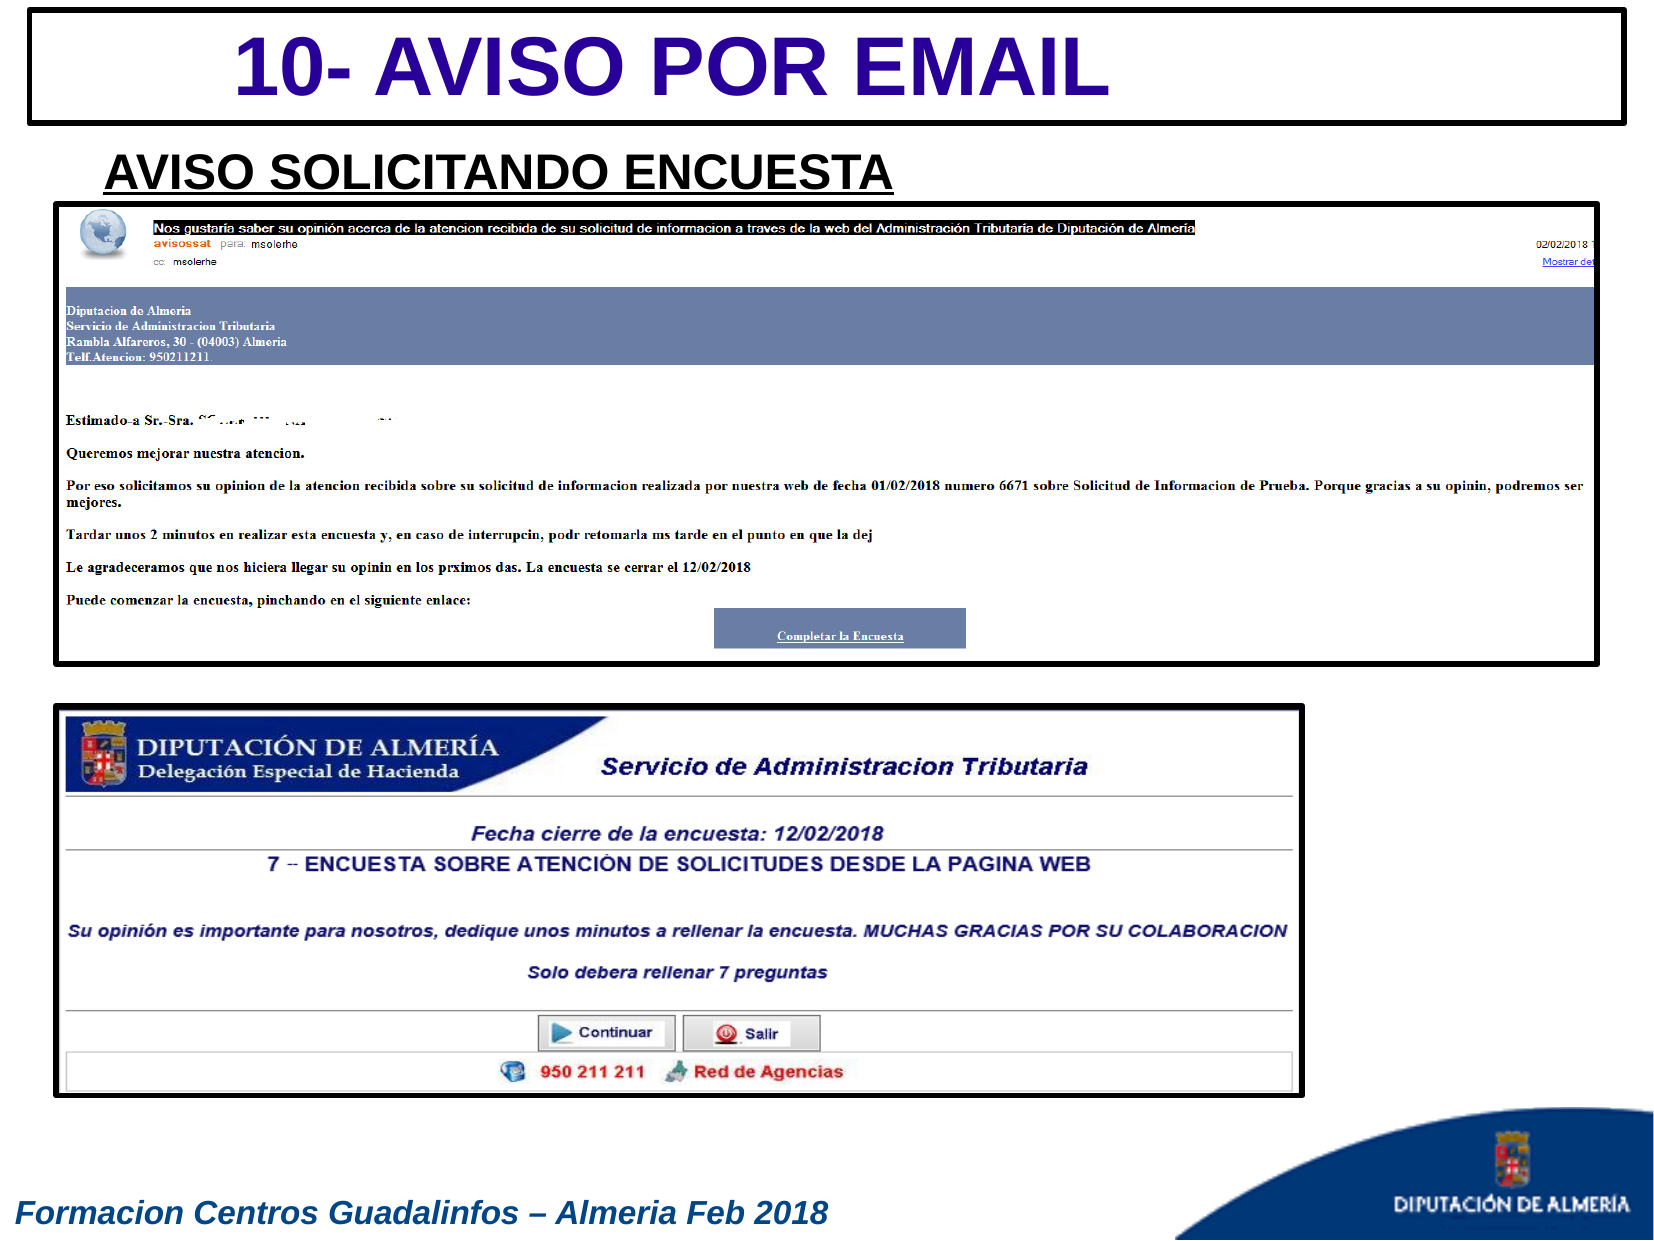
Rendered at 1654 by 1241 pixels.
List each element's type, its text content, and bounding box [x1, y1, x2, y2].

picture [1175, 1107, 1654, 1241]
text_box 10- AVISO POR EMAIL [29, 9, 1625, 124]
picture [59, 206, 1595, 662]
text_box Formacion Centros Guadalinfos – Almeria Feb 2018 [0, 1187, 845, 1240]
picture [59, 708, 1300, 1093]
text_box AVISO SOLICITANDO ENCUESTA [88, 136, 1625, 209]
